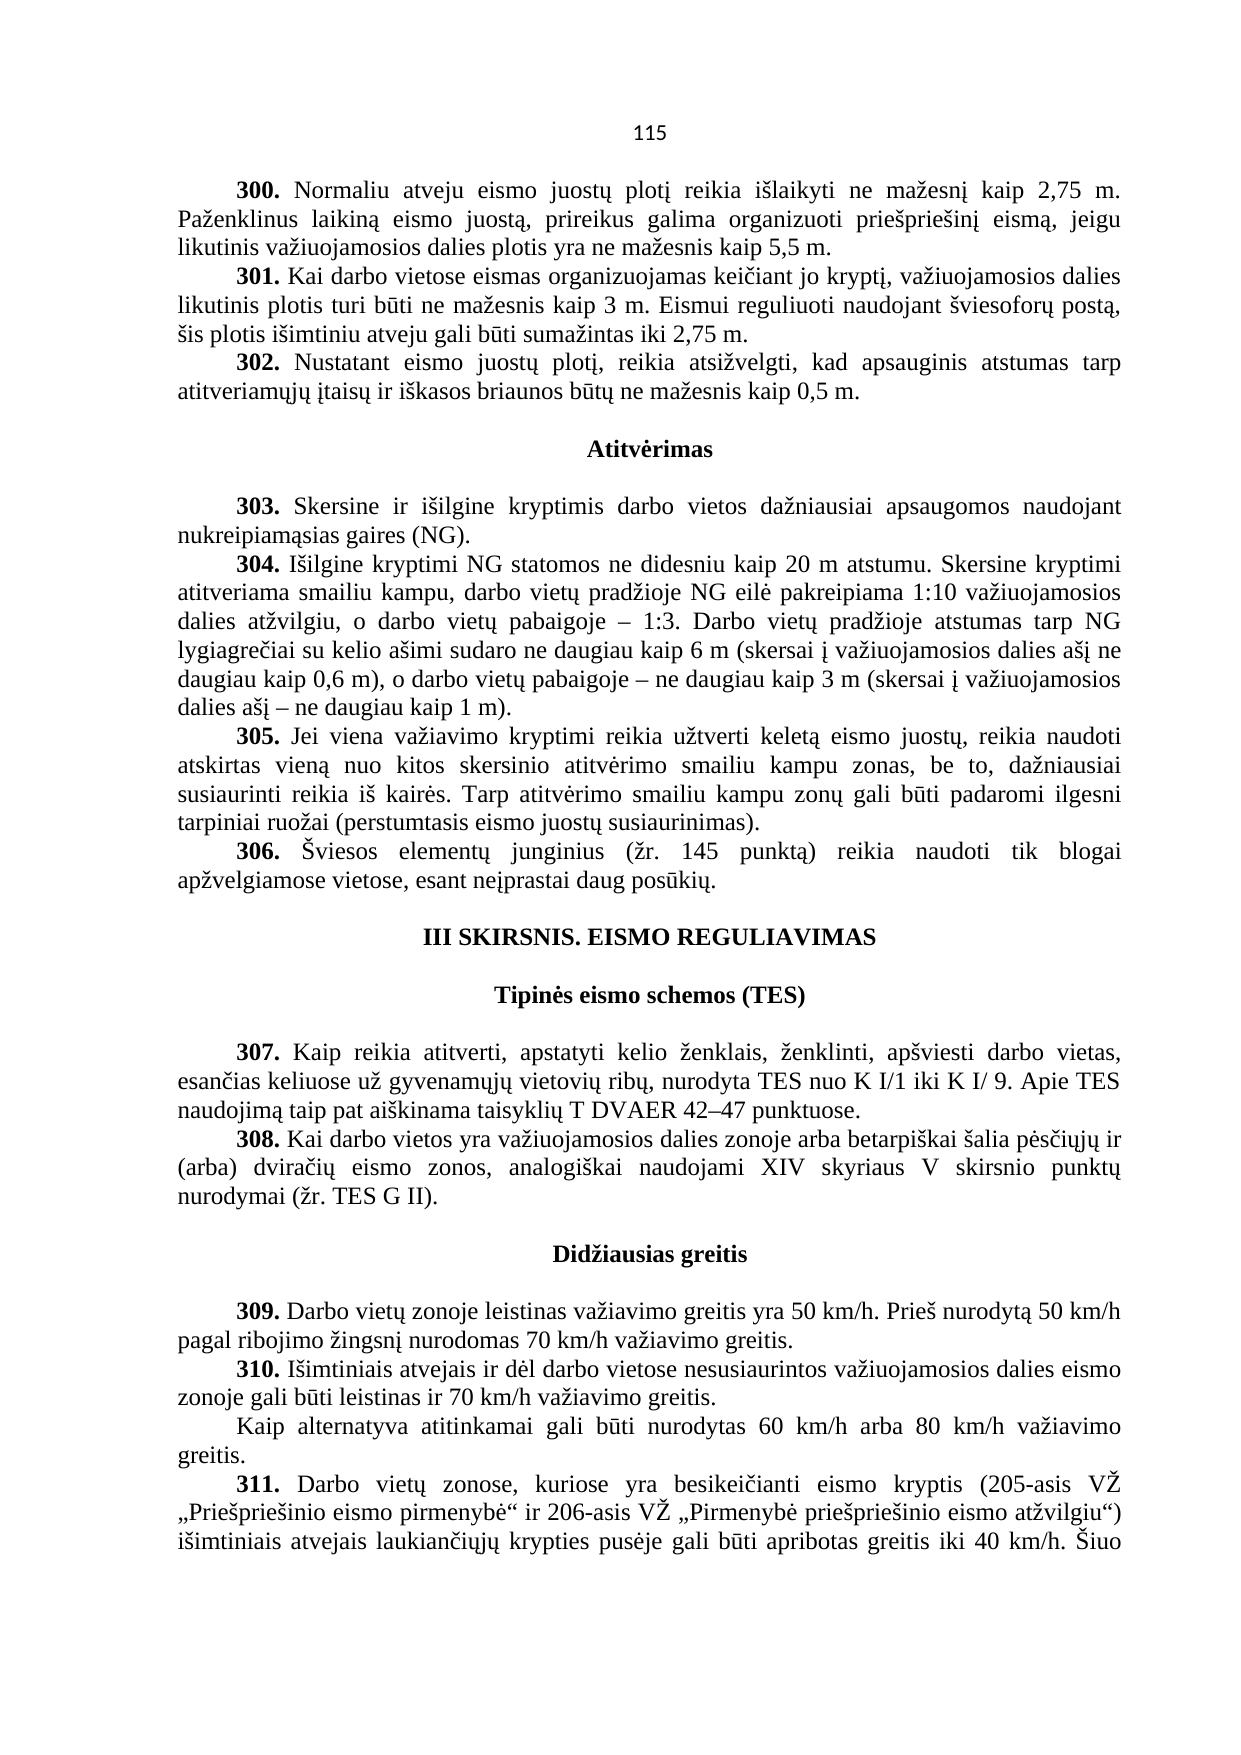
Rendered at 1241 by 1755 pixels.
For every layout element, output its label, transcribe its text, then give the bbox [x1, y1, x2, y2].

text 308. Kai darbo vietos yra važiuojamosios dalies zonoje arba betarpiškai šalia pėsčiųjų ir (arba) dviračių eismo zonos, analogiškai naudojami XIV skyriaus V skirsnio punktų nurodymai (žr. TES G II). [177, 1124, 1122, 1210]
text 306. Šviesos elementų junginius (žr. 145 punktą) reikia naudoti tik blogai apžvelgiamose vietose, esant neįprastai daug posūkių. [177, 836, 1122, 894]
text 311. Darbo vietų zonose, kuriose yra besikeičianti eismo kryptis (205-asis VŽ „Priešpriešinio eismo pirmenybė“ ir 206-asis VŽ „Pirmenybė priešpriešinio eismo atžvilgiu“) išimtiniais atvejais laukiančiųjų krypties pusėje gali būti apribotas greitis iki 40 km/h. Šiuo [177, 1469, 1122, 1555]
text 305. Jei viena važiavimo kryptimi reikia užtverti keletą eismo juostų, reikia naudoti atskirtas vieną nuo kitos skersinio atitvėrimo smailiu kampu zonas, be to, dažniausiai susiaurinti reikia iš kairės. Tarp atitvėrimo smailiu kampu zonų gali būti padaromi ilgesni tarpiniai ruožai (perstumtasis eismo juostų susiaurinimas). [177, 721, 1122, 836]
text Kaip alternatyva atitinkamai gali būti nurodytas 60 km/h arba 80 km/h važiavimo greitis. [177, 1411, 1122, 1469]
text 301. Kai darbo vietose eismas organizuojamas keičiant jo kryptį, važiuojamosios dalies likutinis plotis turi būti ne mažesnis kaip 3 m. Eismui reguliuoti naudojant šviesoforų postą, šis plotis išimtiniu atveju gali būti sumažintas iki 2,75 m. [177, 261, 1122, 347]
text 302. Nustatant eismo juostų plotį, reikia atsižvelgti, kad apsauginis atstumas tarp atitveriamųjų įtaisų ir iškasos briaunos būtų ne mažesnis kaip 0,5 m. [177, 347, 1122, 405]
text 300. Normaliu atveju eismo juostų plotį reikia išlaikyti ne mažesnį kaip 2,75 m. Paženklinus laikiną eismo juostą, prireikus galima organizuoti priešpriešinį eismą, jeigu likutinis važiuojamosios dalies plotis yra ne mažesnis kaip 5,5 m. [177, 175, 1122, 261]
text 304. Išilgine kryptimi NG statomos ne didesniu kaip 20 m atstumu. Skersine kryptimi atitveriama smailiu kampu, darbo vietų pradžioje NG eilė pakreipiama 1:10 važiuojamosios dalies atžvilgiu, o darbo vietų pabaigoje – 1:3. Darbo vietų pradžioje atstumas tarp NG lygiagrečiai su kelio ašimi sudaro ne daugiau kaip 6 m (skersai į važiuojamosios dalies ašį ne daugiau kaip 0,6 m), o darbo vietų pabaigoje – ne daugiau kaip 3 m (skersai į važiuojamosios dalies ašį – ne daugiau kaip 1 m). [177, 549, 1122, 721]
text 309. Darbo vietų zonoje leistinas važiavimo greitis yra 50 km/h. Prieš nurodytą 50 km/h pagal ribojimo žingsnį nurodomas 70 km/h važiavimo greitis. [177, 1296, 1122, 1354]
text 310. Išimtiniais atvejais ir dėl darbo vietose nesusiaurintos važiuojamosios dalies eismo zonoje gali būti leistinas ir 70 km/h važiavimo greitis. [177, 1354, 1122, 1411]
text Atitvėrimas [177, 434, 1122, 462]
text 303. Skersine ir išilgine kryptimis darbo vietos dažniausiai apsaugomos naudojant nukreipiamąsias gaires (NG). [177, 491, 1122, 549]
text III SKIRSNIS. EISMO REGULIAVIMAS [177, 922, 1122, 951]
text Tipinės eismo schemos (TES) [177, 980, 1122, 1009]
text Didžiausias greitis [177, 1239, 1122, 1267]
text 307. Kaip reikia atitverti, apstatyti kelio ženklais, ženklinti, apšviesti darbo vietas, esančias keliuose už gyvenamųjų vietovių ribų, nurodyta TES nuo K I/1 iki K I/ 9. Apie TES naudojimą taip pat aiškinama taisyklių T DVAER 42–47 punktuose. [177, 1037, 1122, 1124]
